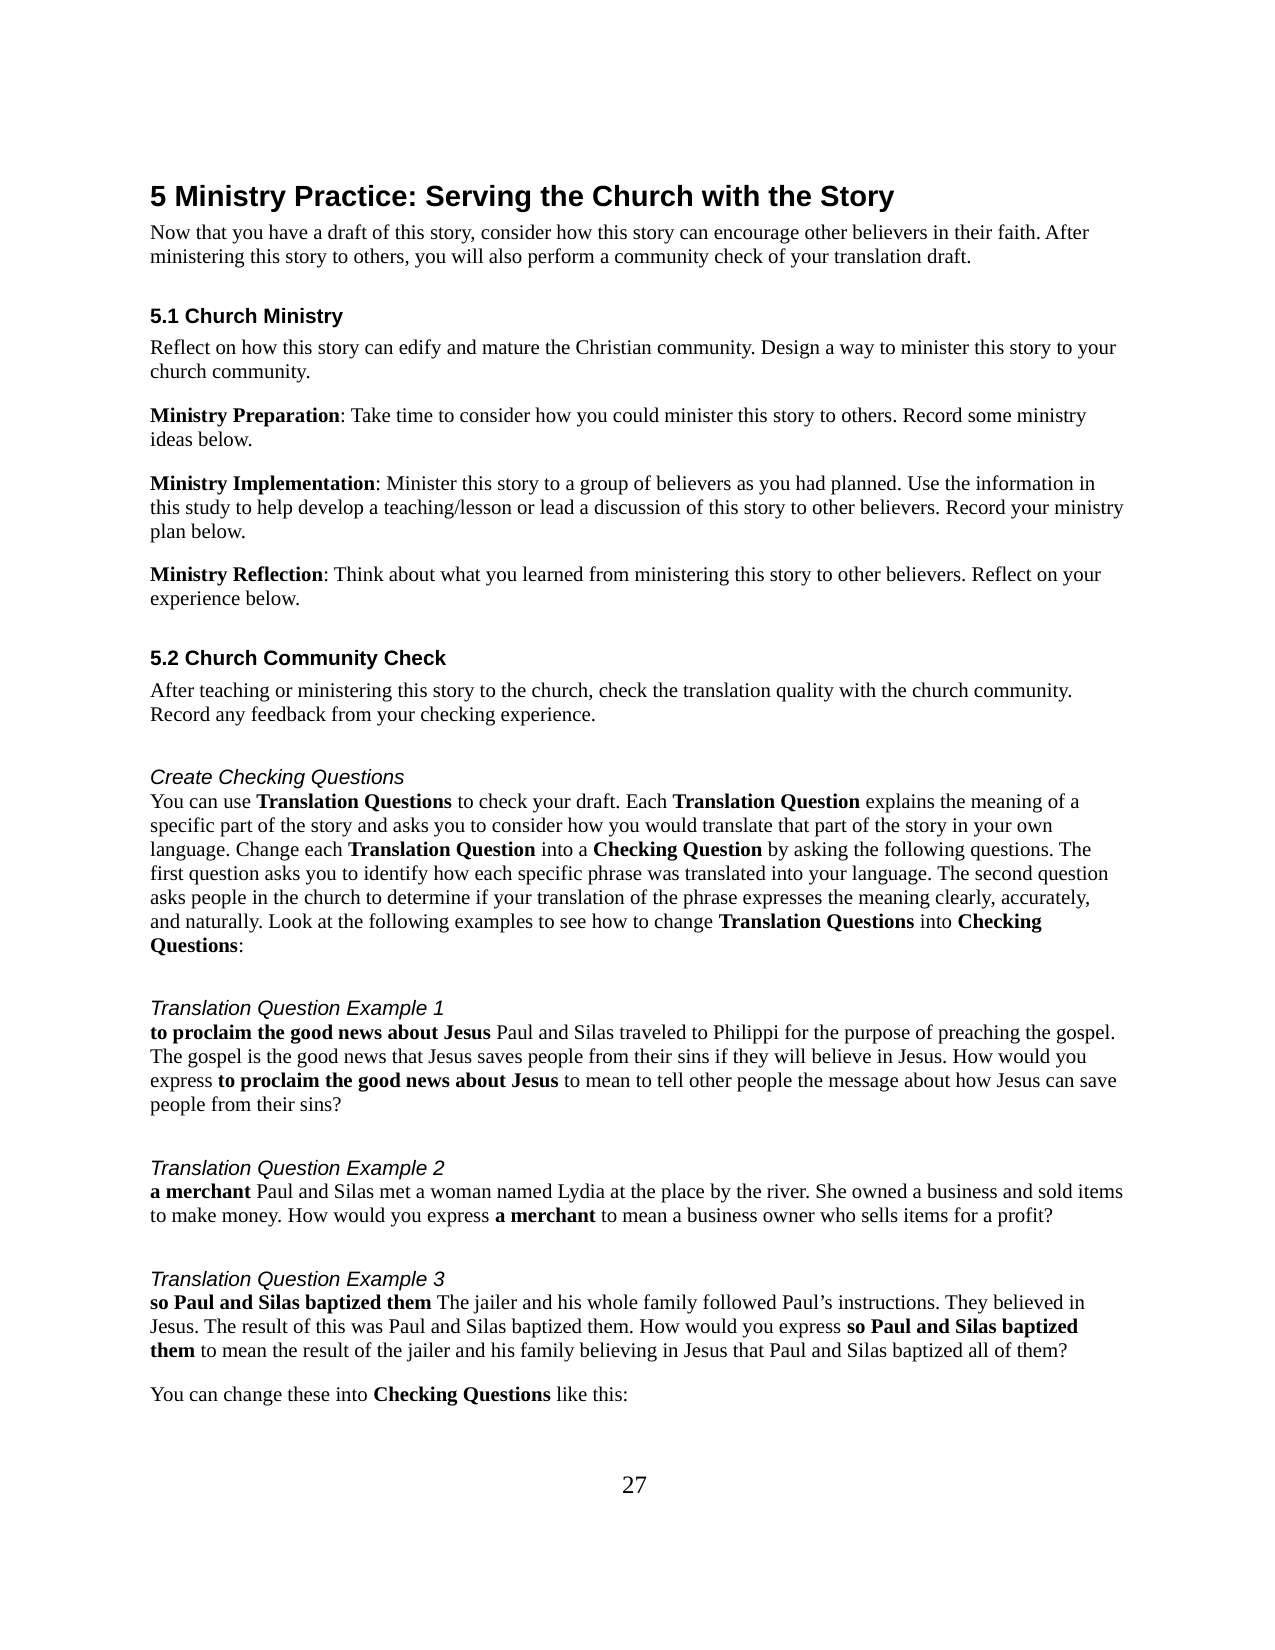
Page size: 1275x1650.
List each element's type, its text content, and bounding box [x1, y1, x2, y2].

subtitle Create Checking Questions [150, 765, 1125, 789]
subtitle Translation Question Example 1 [150, 996, 1125, 1020]
text You can use Translation Questions to check your draft. Each Translation Question explains the meaning of a specific part of the story and asks you to consider how you would translate that part of the story in your own language. Change each Translation Question into a Checking Question by asking the following questions. The first question asks you to identify how each specific phrase was translated into your language. The second question asks people in the church to determine if your translation of the phrase expresses the meaning clearly, accurately, and naturally. Look at the following examples to see how to change Translation Questions into Checking Questions: [150, 789, 1125, 957]
subtitle Translation Question Example 2 [150, 1155, 1125, 1179]
text a merchant Paul and Silas met a woman named Lydia at the place by the river. She owned a business and sold items to make money. How would you express a merchant to mean a business owner who sells items for a profit? [150, 1179, 1125, 1227]
text Now that you have a draft of this story, consider how this story can encourage other believers in their faith. After ministering this story to others, you will also perform a community check of your translation draft. [150, 220, 1125, 268]
subtitle Translation Question Example 3 [150, 1266, 1125, 1290]
text After teaching or ministering this story to the church, check the translation quality with the church community. Record any feedback from your checking experience. [150, 678, 1125, 726]
text You can change these into Checking Questions like this: [150, 1382, 1125, 1406]
subtitle 5.1 Church Ministry [150, 304, 1125, 328]
text Ministry Preparation: Take time to consider how you could minister this story to others. Record some ministry ideas below. [150, 403, 1125, 451]
text Ministry Reflection: Think about what you learned from ministering this story to other believers. Reflect on your experience below. [150, 562, 1125, 610]
subtitle 5 Ministry Practice: Serving the Church with the Story [150, 179, 1125, 212]
text so Paul and Silas baptized them The jailer and his whole family followed Paul’s instructions. They believed in Jesus. The result of this was Paul and Silas baptized them. How would you express so Paul and Silas baptized them to mean the result of the jailer and his family believing in Jesus that Paul and Silas baptized all of them? [150, 1290, 1125, 1362]
subtitle 5.2 Church Community Check [150, 646, 1125, 670]
text Ministry Implementation: Minister this story to a group of believers as you had planned. Use the information in this study to help develop a teaching/lesson or lead a discussion of this story to other believers. Record your ministry plan below. [150, 471, 1125, 543]
text Reflect on how this story can edify and mature the Christian community. Design a way to minister this story to your church community. [150, 335, 1125, 383]
text to proclaim the good news about Jesus Paul and Silas traveled to Philippi for the purpose of preaching the gospel. The gospel is the good news that Jesus saves people from their sins if they will believe in Jesus. How would you express to proclaim the good news about Jesus to mean to tell other people the message about how Jesus can save people from their sins? [150, 1020, 1125, 1116]
